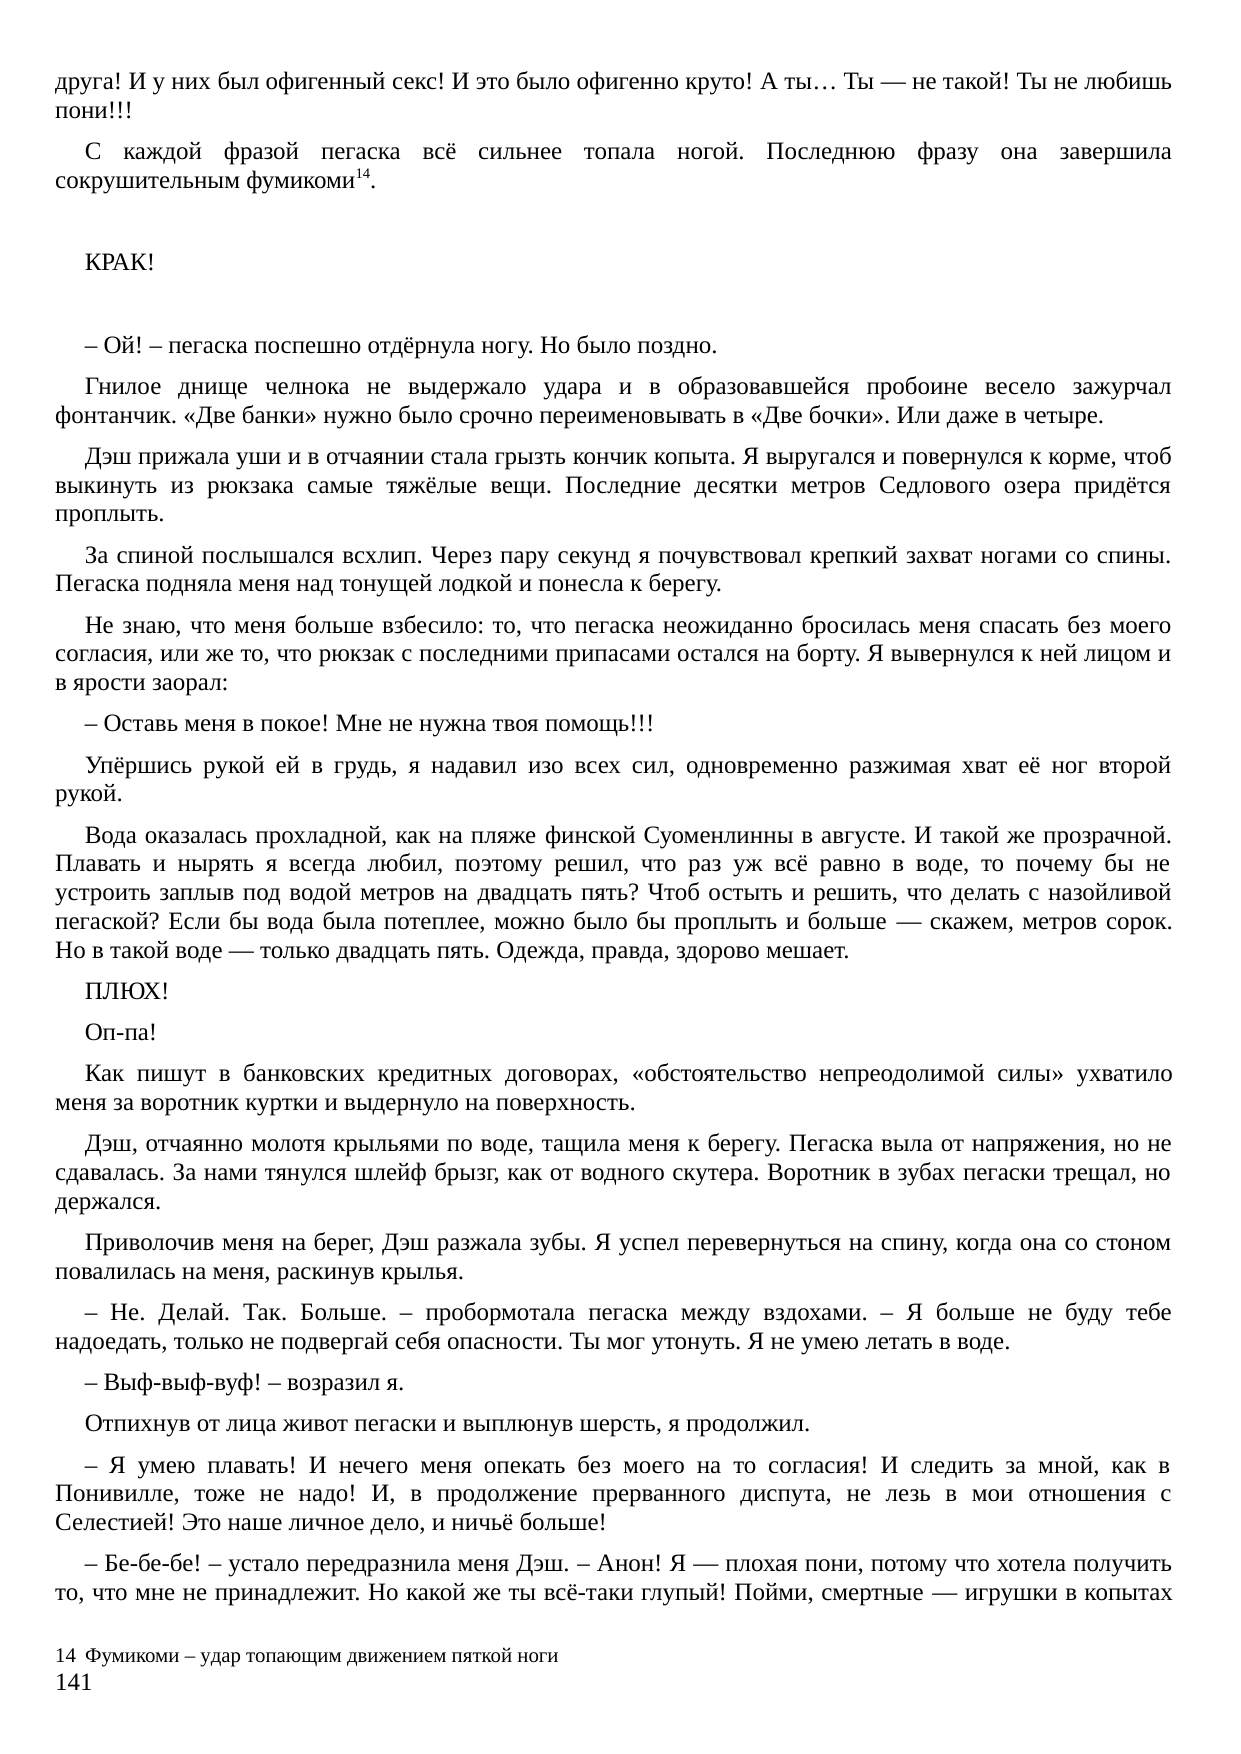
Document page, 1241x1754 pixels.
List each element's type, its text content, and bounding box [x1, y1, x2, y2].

text – Оставь меня в покое! Мне не нужна твоя помощь!!! [55, 708, 1173, 737]
text Не знаю, что меня больше взбесило: то, что пегаска неожиданно бросилась меня спасать без моего согласия, или же то, что рюкзак с последними припасами остался на борту. Я вывернулся к ней лицом и в ярости заорал: [55, 610, 1173, 696]
text Как пишут в банковских кредитных договорах, «обстоятельство непреодолимой силы» ухватило меня за воротник куртки и выдернуло на поверхность. [55, 1058, 1173, 1116]
text друга! И у них был офигенный секс! И это было офигенно круто! А ты… Ты — не такой! Ты не любишь пони!!! [55, 66, 1173, 123]
text – Я умею плавать! И нечего меня опекать без моего на то согласия! И следить за мной, как в Понивилле, тоже не надо! И, в продолжение прерванного диспута, не лезь в мои отношения с Селестией! Это наше личное дело, и ничьё больше! [55, 1450, 1173, 1536]
text КРАК! [55, 247, 1173, 276]
text ПЛЮХ! [55, 976, 1173, 1005]
text Дэш, отчаянно молотя крыльями по воде, тащила меня к берегу. Пегаска выла от напряжения, но не сдавалась. За нами тянулся шлейф брызг, как от водного скутера. Воротник в зубах пегаски трещал, но держался. [55, 1128, 1173, 1215]
text – Ой! – пегаска поспешно отдёрнула ногу. Но было поздно. [55, 330, 1173, 358]
text Приволочив меня на берег, Дэш разжала зубы. Я успел перевернуться на спину, когда она со стоном повалилась на меня, раскинув крылья. [55, 1227, 1173, 1285]
text Фумикоми – удар топающим движением пяткой ноги [55, 1642, 1173, 1667]
text Вода оказалась прохладной, как на пляже финской Суоменлинны в августе. И такой же прозрачной. Плавать и нырять я всегда любил, поэтому решил, что раз уж всё равно в воде, то почему бы не устроить заплыв под водой метров на двадцать пять? Чтоб остыть и решить, что делать с назойливой пегаской? Если бы вода была потеплее, можно было бы проплыть и больше — скажем, метров сорок. Но в такой воде — только двадцать пять. Одежда, правда, здорово мешает. [55, 820, 1173, 963]
text Упёршись рукой ей в грудь, я надавил изо всех сил, одновременно разжимая хват её ног второй рукой. [55, 750, 1173, 807]
text С каждой фразой пегаска всё сильнее топала ногой. Последнюю фразу она завершила сокрушительным фумикоми. [55, 136, 1173, 193]
text Оп-па! [55, 1017, 1173, 1046]
text Дэш прижала уши и в отчаянии стала грызть кончик копыта. Я выругался и повернулся к корме, чтоб выкинуть из рюкзака самые тяжёлые вещи. Последние десятки метров Седлового озера придётся проплыть. [55, 441, 1173, 527]
text За спиной послышался всхлип. Через пару секунд я почувствовал крепкий захват ногами со спины. Пегаска подняла меня над тонущей лодкой и понесла к берегу. [55, 540, 1173, 597]
text – Выф-выф-вуф! – возразил я. [55, 1367, 1173, 1396]
text – Не. Делай. Так. Больше. – пробормотала пегаска между вздохами. – Я больше не буду тебе надоедать, только не подвергай себя опасности. Ты мог утонуть. Я не умею летать в воде. [55, 1297, 1173, 1355]
text Отпихнув от лица живот пегаски и выплюнув шерсть, я продолжил. [55, 1408, 1173, 1437]
text – Бе-бе-бе! – устало передразнила меня Дэш. – Анон! Я — плохая пони, потому что хотела получить то, что мне не принадлежит. Но какой же ты всё-таки глупый! Пойми, смертные — игрушки в копытах [55, 1548, 1173, 1606]
text Гнилое днище челнока не выдержало удара и в образовавшейся пробоине весело зажурчал фонтанчик. «Две банки» нужно было срочно переименовывать в «Две бочки». Или даже в четыре. [55, 371, 1173, 428]
